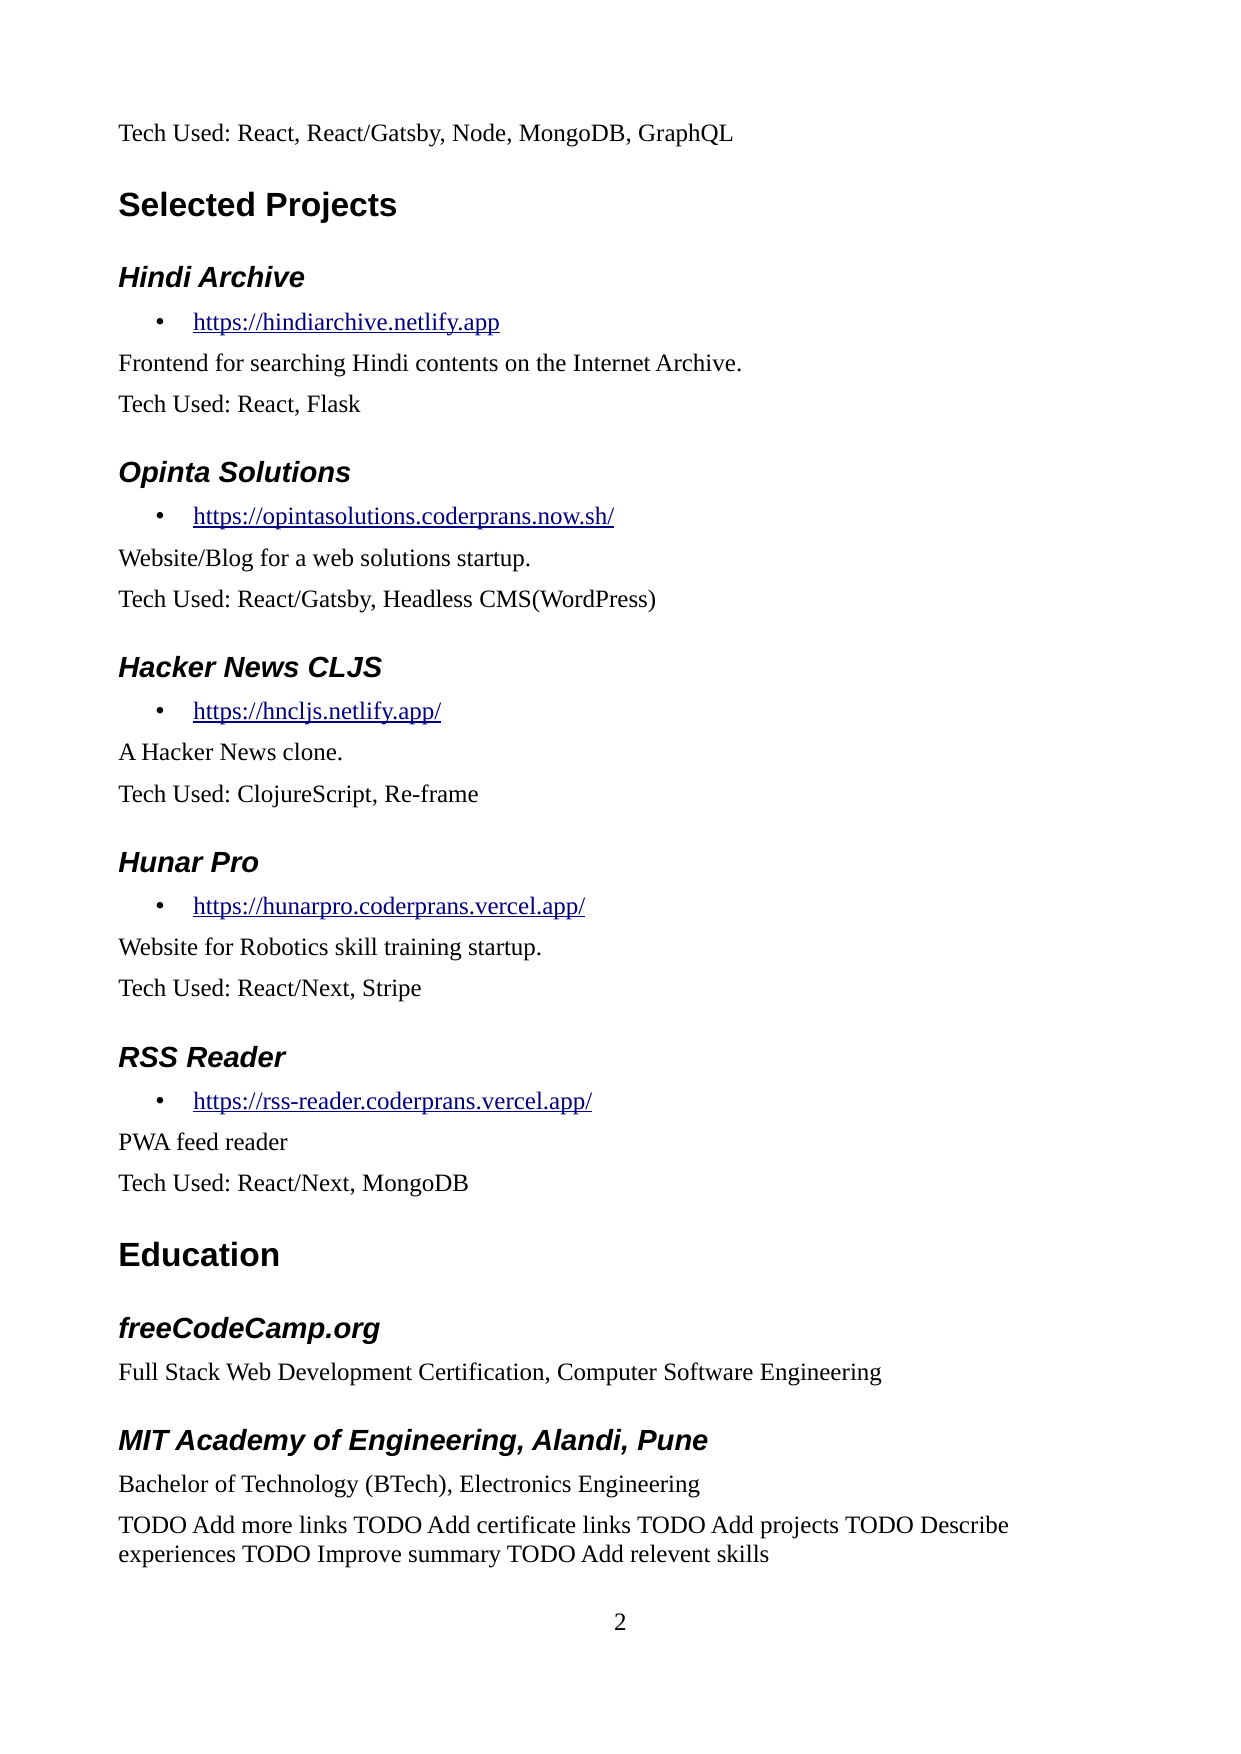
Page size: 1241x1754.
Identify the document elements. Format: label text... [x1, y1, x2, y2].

text A Hacker News clone. [118, 737, 1122, 766]
list https://rss-reader.coderprans.vercel.app/ [156, 1086, 1122, 1114]
text Frontend for searching Hindi contents on the Internet Archive. [118, 348, 1122, 377]
subtitle RSS Reader [118, 1040, 1122, 1073]
text Website/Blog for a web solutions startup. [118, 543, 1122, 571]
text Bachelor of Technology (BTech), Electronics Engineering [118, 1469, 1122, 1498]
text Tech Used: React/Gatsby, Headless CMS(WordPress) [118, 584, 1122, 613]
text Tech Used: React/Next, Stripe [118, 973, 1122, 1002]
subtitle Education [118, 1234, 1122, 1273]
text Tech Used: React, React/Gatsby, Node, MongoDB, GraphQL [118, 118, 1122, 147]
list https://hncljs.netlify.app/ [156, 696, 1122, 725]
list https://hindiarchive.netlify.app [156, 307, 1122, 335]
text TODO Add more links TODO Add certificate links TODO Add projects TODO Describe experiences TODO Improve summary TODO Add relevent skills [118, 1510, 1122, 1568]
subtitle Hunar Pro [118, 845, 1122, 878]
subtitle Opinta Solutions [118, 455, 1122, 489]
subtitle Hindi Archive [118, 261, 1122, 294]
text Tech Used: ClojureScript, Re-frame [118, 779, 1122, 807]
subtitle MIT Academy of Engineering, Alandi, Pune [118, 1423, 1122, 1456]
subtitle Hacker News CLJS [118, 650, 1122, 684]
text Tech Used: React, Flask [118, 389, 1122, 418]
subtitle Selected Projects [118, 184, 1122, 223]
list https://hunarpro.coderprans.vercel.app/ [156, 891, 1122, 920]
subtitle freeCodeCamp.org [118, 1311, 1122, 1344]
text PWA feed reader [118, 1127, 1122, 1156]
text Website for Robotics skill training startup. [118, 932, 1122, 961]
list https://opintasolutions.coderprans.now.sh/ [156, 501, 1122, 530]
text Full Stack Web Development Certification, Computer Software Engineering [118, 1357, 1122, 1385]
text Tech Used: React/Next, MongoDB [118, 1168, 1122, 1197]
